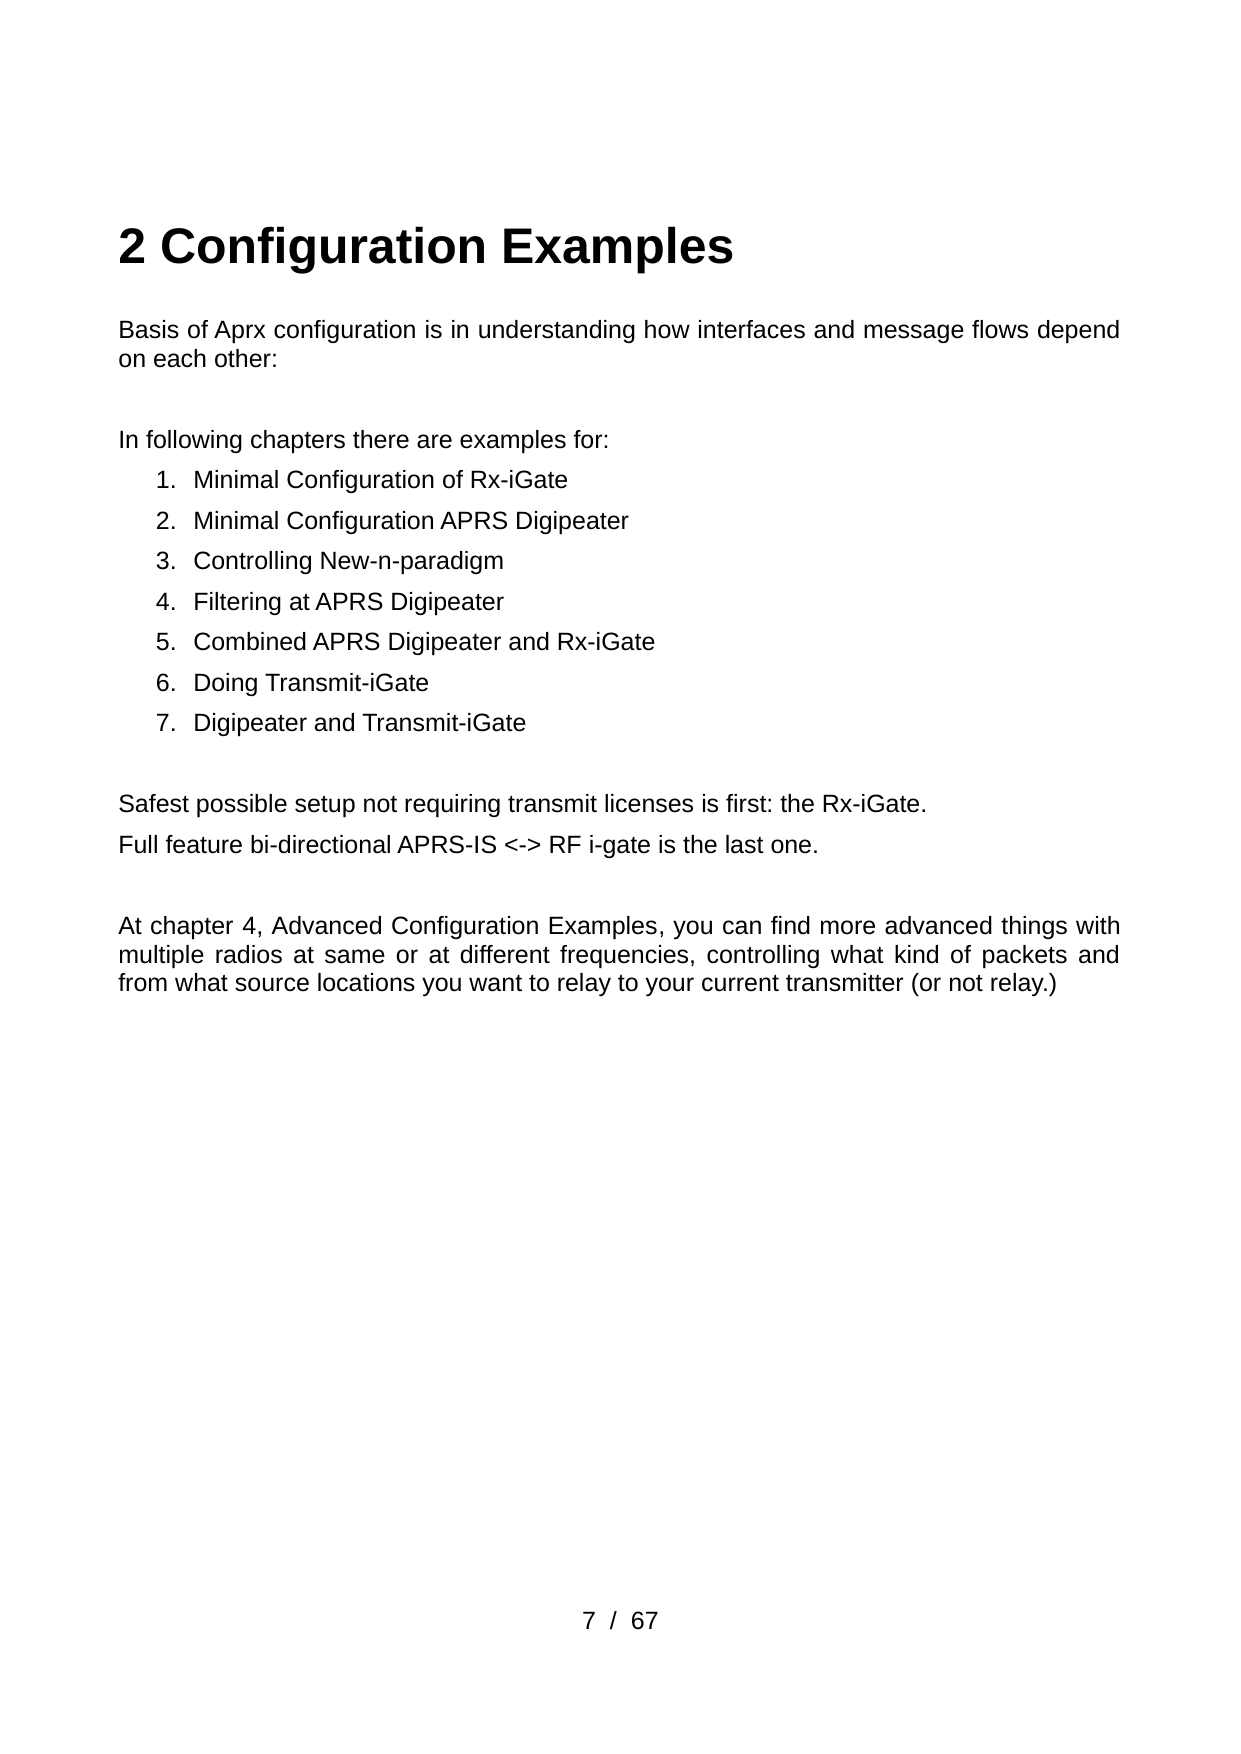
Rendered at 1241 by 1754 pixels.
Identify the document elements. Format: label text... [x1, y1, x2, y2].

subtitle Configuration Examples [118, 217, 1122, 274]
text In following chapters there are examples for: [118, 425, 1122, 453]
list Combined APRS Digipeater and Rx-iGate [156, 627, 1122, 656]
list Minimal Configuration of Rx-iGate [156, 465, 1122, 494]
text Basis of Aprx configuration is in understanding how interfaces and message flows depend on each other: [118, 315, 1122, 372]
text At chapter 4, Advanced Configuration Examples, you can find more advanced things with multiple radios at same or at different frequencies, controlling what kind of packets and from what source locations you want to relay to your current transmitter (or not relay.) [118, 911, 1122, 997]
list Filtering at APRS Digipeater [156, 587, 1122, 616]
list Digipeater and Transmit-iGate [156, 708, 1122, 737]
list Controlling New-n-paradigm [156, 546, 1122, 575]
list Minimal Configuration APRS Digipeater [156, 506, 1122, 534]
text Safest possible setup not requiring transmit licenses is first: the Rx-iGate. [118, 789, 1122, 818]
text Full feature bi-directional APRS-IS <-> RF i-gate is the last one. [118, 830, 1122, 859]
list Doing Transmit-iGate [156, 668, 1122, 697]
